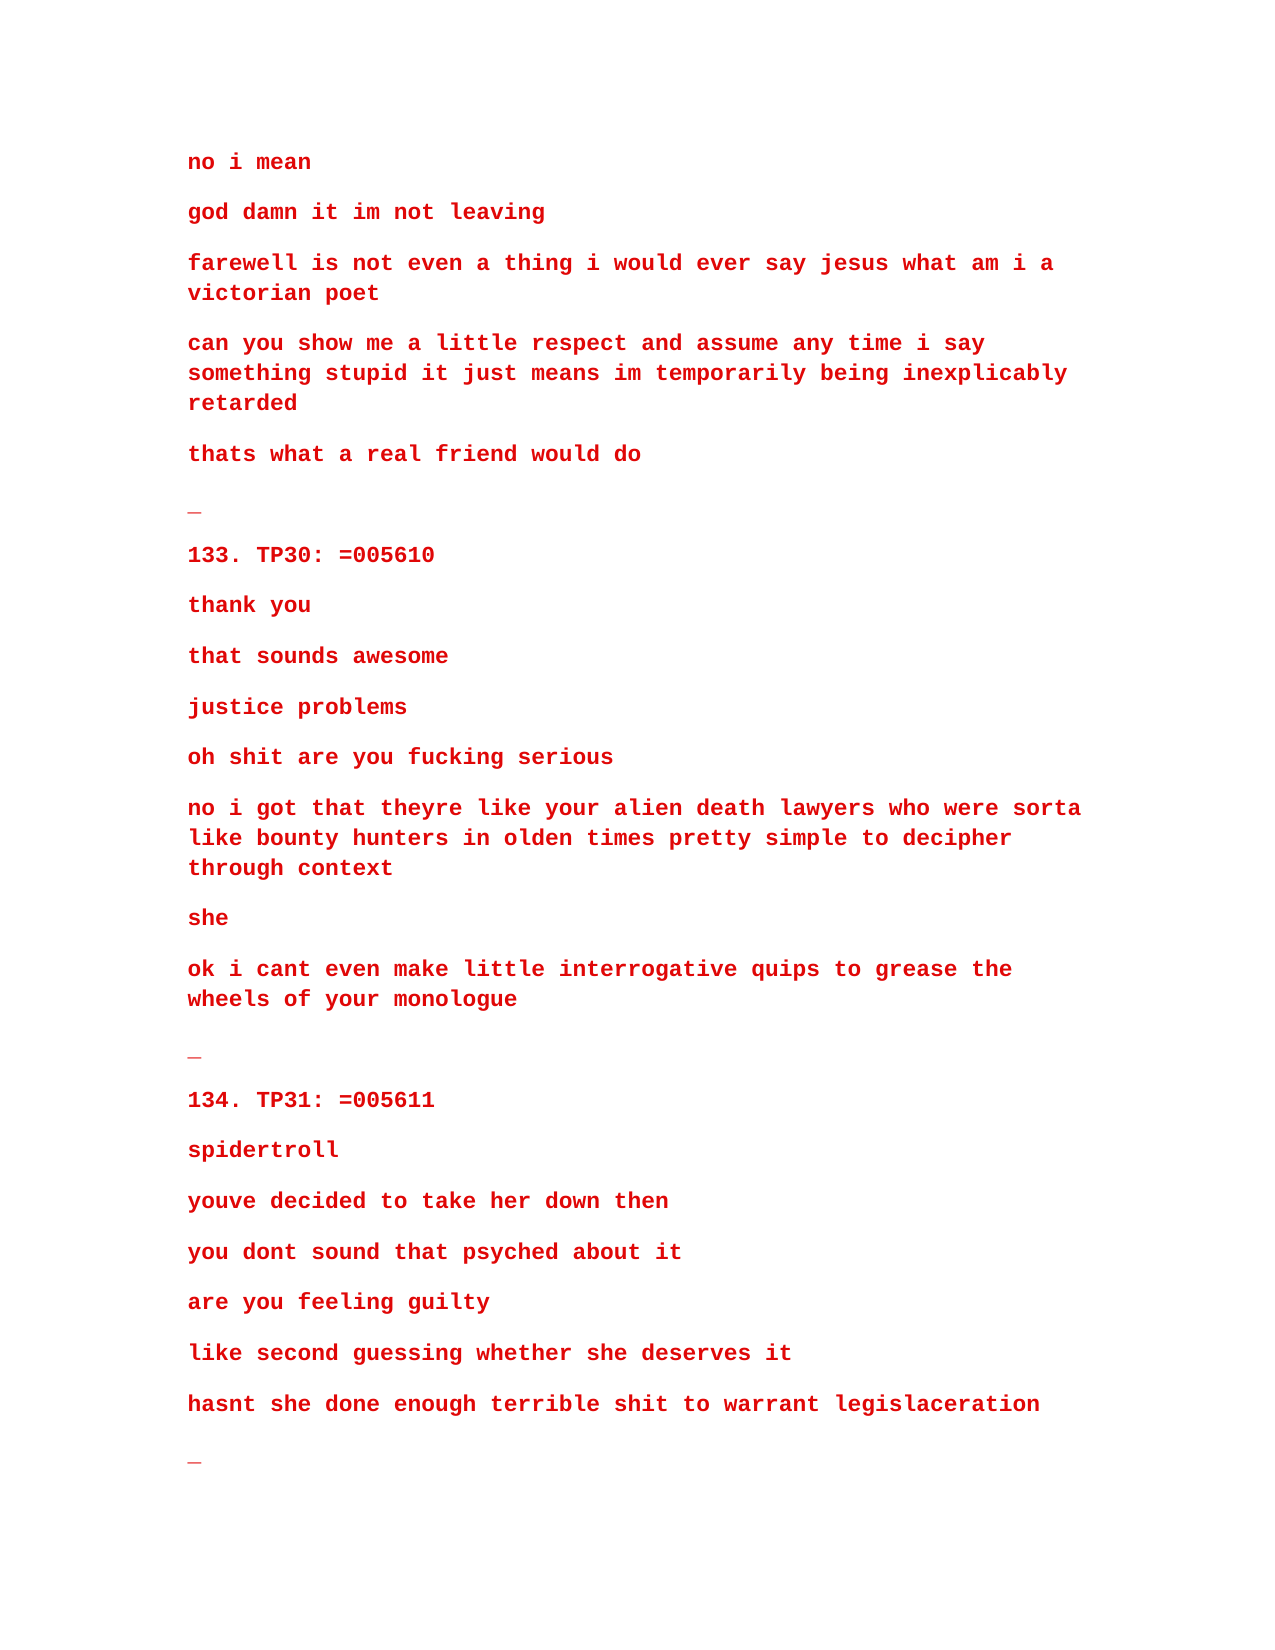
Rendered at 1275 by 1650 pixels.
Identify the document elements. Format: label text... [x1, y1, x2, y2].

text hasnt she done enough terrible shit to warrant legislaceration [187, 1392, 1087, 1418]
text god damn it im not leaving [187, 201, 1087, 227]
text farewell is not even a thing i would ever say jesus what am i a victorian poet [187, 251, 1087, 307]
text can you show me a little respect and assume any time i say something stupid it just means im temporarily being inexplicably retarded [187, 332, 1087, 417]
text are you feeling guilty [187, 1291, 1087, 1317]
text _ [187, 1037, 1087, 1063]
text she [187, 906, 1087, 932]
text oh shit are you fucking serious [187, 746, 1087, 772]
text ok i cant even make little interrogative quips to grease the wheels of your monologue [187, 957, 1087, 1013]
text that sounds awesome [187, 644, 1087, 670]
text thats what a real friend would do [187, 442, 1087, 468]
text 134. TP31: =005611 [187, 1088, 1087, 1114]
text spidertroll [187, 1139, 1087, 1165]
text _ [187, 1442, 1087, 1468]
text 133. TP30: =005610 [187, 543, 1087, 569]
text you dont sound that psyched about it [187, 1240, 1087, 1266]
text no i mean [187, 150, 1087, 176]
text justice problems [187, 695, 1087, 721]
text _ [187, 492, 1087, 518]
text like second guessing whether she deserves it [187, 1341, 1087, 1367]
text youve decided to take her down then [187, 1189, 1087, 1215]
text thank you [187, 594, 1087, 620]
text no i got that theyre like your alien death lawyers who were sorta like bounty hunters in olden times pretty simple to decipher through context [187, 796, 1087, 882]
